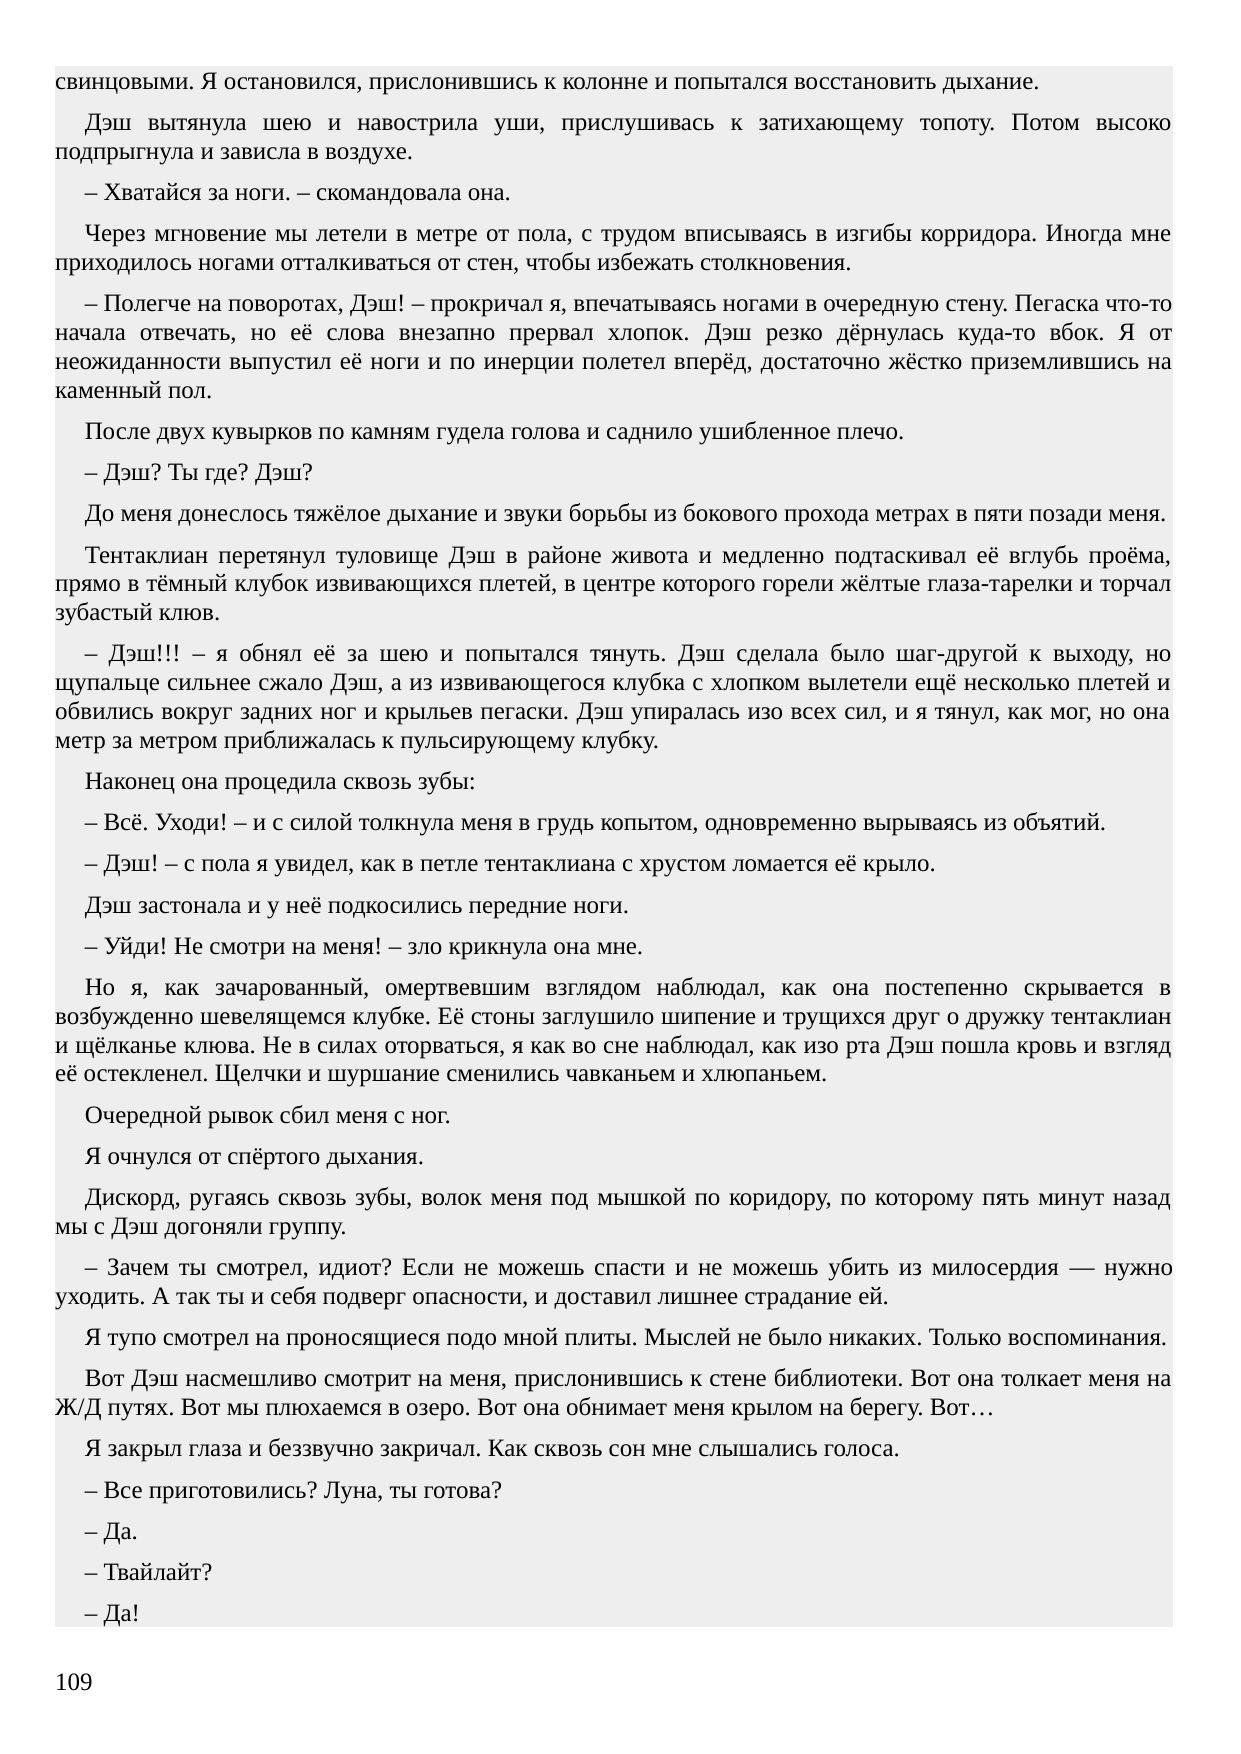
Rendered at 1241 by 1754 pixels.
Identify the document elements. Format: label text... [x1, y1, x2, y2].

text – Всё. Уходи! – и с силой толкнула меня в грудь копытом, одновременно вырываясь из объятий. [55, 807, 1173, 836]
text – Зачем ты смотрел, идиот? Если не можешь спасти и не можешь убить из милосердия — нужно уходить. А так ты и себя подверг опасности, и доставил лишнее страдание ей. [55, 1252, 1173, 1310]
text Очередной рывок сбил меня с ног. [55, 1100, 1173, 1128]
text Через мгновение мы летели в метре от пола, с трудом вписываясь в изгибы корридора. Иногда мне приходилось ногами отталкиваться от стен, чтобы избежать столкновения. [55, 218, 1173, 276]
text – Да. [55, 1516, 1173, 1545]
text После двух кувырков по камням гудела голова и саднило ушибленное плечо. [55, 416, 1173, 445]
text – Дэш! – с пола я увидел, как в петле тентаклиана с хрустом ломается её крыло. [55, 848, 1173, 877]
text Я очнулся от спёртого дыхания. [55, 1141, 1173, 1170]
text Вот Дэш насмешливо смотрит на меня, прислонившись к стене библиотеки. Вот она толкает меня на Ж/Д путях. Вот мы плюхаемся в озеро. Вот она обнимает меня крылом на берегу. Вот… [55, 1363, 1173, 1421]
text – Дэш!!! – я обнял её за шею и попытался тянуть. Дэш сделала было шаг-другой к выходу, но щупальце сильнее сжало Дэш, а из извивающегося клубка с хлопком вылетели ещё несколько плетей и обвились вокруг задних ног и крыльев пегаски. Дэш упиралась изо всех сил, и я тянул, как мог, но она метр за метром приближалась к пульсирующему клубку. [55, 638, 1173, 753]
text Я тупо смотрел на проносящиеся подо мной плиты. Мыслей не было никаких. Только воспоминания. [55, 1322, 1173, 1351]
text Я закрыл глаза и беззвучно закричал. Как сквозь сон мне слышались голоса. [55, 1433, 1173, 1462]
text Тентаклиан перетянул туловище Дэш в районе живота и медленно подтаскивал её вглубь проёма, прямо в тёмный клубок извивающихся плетей, в центре которого горели жёлтые глаза-тарелки и торчал зубастый клюв. [55, 540, 1173, 626]
text – Уйди! Не смотри на меня! – зло крикнула она мне. [55, 931, 1173, 960]
text Но я, как зачарованный, омертвевшим взглядом наблюдал, как она постепенно скрывается в возбужденно шевелящемся клубке. Её стоны заглушило шипение и трущихся друг о дружку тентаклиан и щёлканье клюва. Не в силах оторваться, я как во сне наблюдал, как изо рта Дэш пошла кровь и взгляд её остекленел. Щелчки и шуршание сменились чавканьем и хлюпаньем. [55, 972, 1173, 1087]
text – Да! [55, 1598, 1173, 1627]
text свинцовыми. Я остановился, прислонившись к колонне и попытался восстановить дыхание. [55, 66, 1173, 95]
text – Все приготовились? Луна, ты готова? [55, 1475, 1173, 1503]
text Дискорд, ругаясь сквозь зубы, волок меня под мышкой по коридору, по которому пять минут назад мы с Дэш догоняли группу. [55, 1182, 1173, 1240]
text – Хватайся за ноги. – скомандовала она. [55, 177, 1173, 206]
text – Твайлайт? [55, 1557, 1173, 1586]
text Наконец она процедила сквозь зубы: [55, 766, 1173, 795]
text – Полегче на поворотах, Дэш! – прокричал я, впечатываясь ногами в очередную стену. Пегаска что-то начала отвечать, но её слова внезапно прервал хлопок. Дэш резко дёрнулась куда-то вбок. Я от неожиданности выпустил её ноги и по инерции полетел вперёд, достаточно жёстко приземлившись на каменный пол. [55, 288, 1173, 403]
text Дэш вытянула шею и навострила уши, прислушивась к затихающему топоту. Потом высоко подпрыгнула и зависла в воздухе. [55, 107, 1173, 165]
text До меня донеслось тяжёлое дыхание и звуки борьбы из бокового прохода метрах в пяти позади меня. [55, 498, 1173, 527]
text – Дэш? Ты где? Дэш? [55, 457, 1173, 486]
text Дэш застонала и у неё подкосились передние ноги. [55, 890, 1173, 918]
